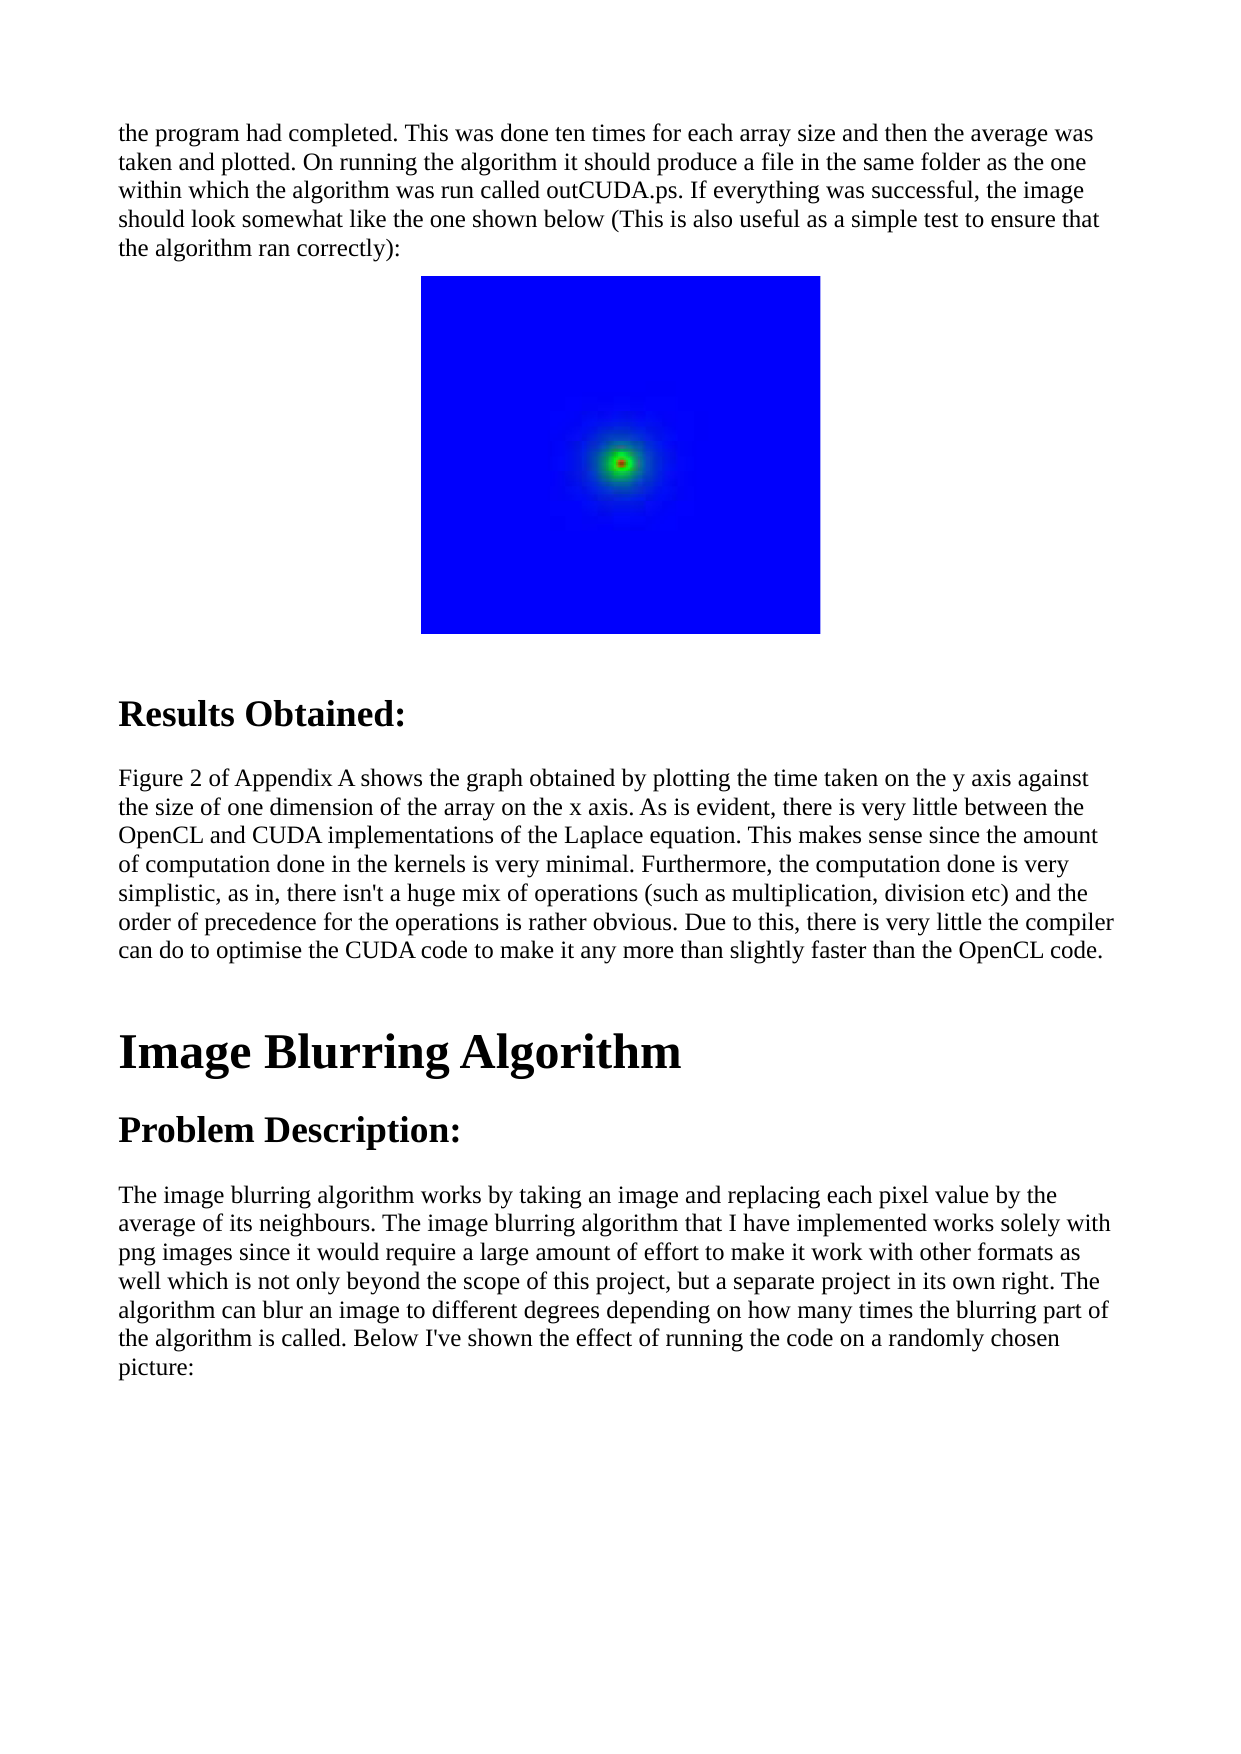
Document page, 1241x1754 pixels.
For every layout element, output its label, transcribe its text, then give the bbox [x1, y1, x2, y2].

picture [419, 276, 821, 634]
text Figure 2 of Appendix A shows the graph obtained by plotting the time taken on the y axis against the size of one dimension of the array on the x axis. As is evident, there is very little between the OpenCL and CUDA implementations of the Laplace equation. This makes sense since the amount of computation done in the kernels is very minimal. Furthermore, the computation done is very simplistic, as in, there isn't a huge mix of operations (such as multiplication, division etc) and the order of precedence for the operations is rather obvious. Due to this, there is very little the compiler can do to optimise the CUDA code to make it any more than slightly faster than the OpenCL code. [118, 763, 1122, 964]
text the program had completed. This was done ten times for each array size and then the average was taken and plotted. On running the algorithm it should produce a file in the same folder as the one within which the algorithm was run called outCUDA.ps. If everything was successful, the image should look somewhat like the one shown below (This is also useful as a simple test to ensure that the algorithm ran correctly): [118, 118, 1122, 262]
text Image Blurring Algorithm [118, 1022, 1122, 1079]
text The image blurring algorithm works by taking an image and replacing each pixel value by the average of its neighbours. The image blurring algorithm that I have implemented works solely with png images since it would require a large amount of effort to make it work with other formats as well which is not only beyond the scope of this project, but a separate project in its own right. The algorithm can blur an image to different degrees depending on how many times the blurring part of the algorithm is called. Below I've shown the effect of running the code on a randomly chosen picture: [118, 1180, 1122, 1381]
text Results Obtained: [118, 691, 1122, 734]
text Problem Description: [118, 1108, 1122, 1151]
